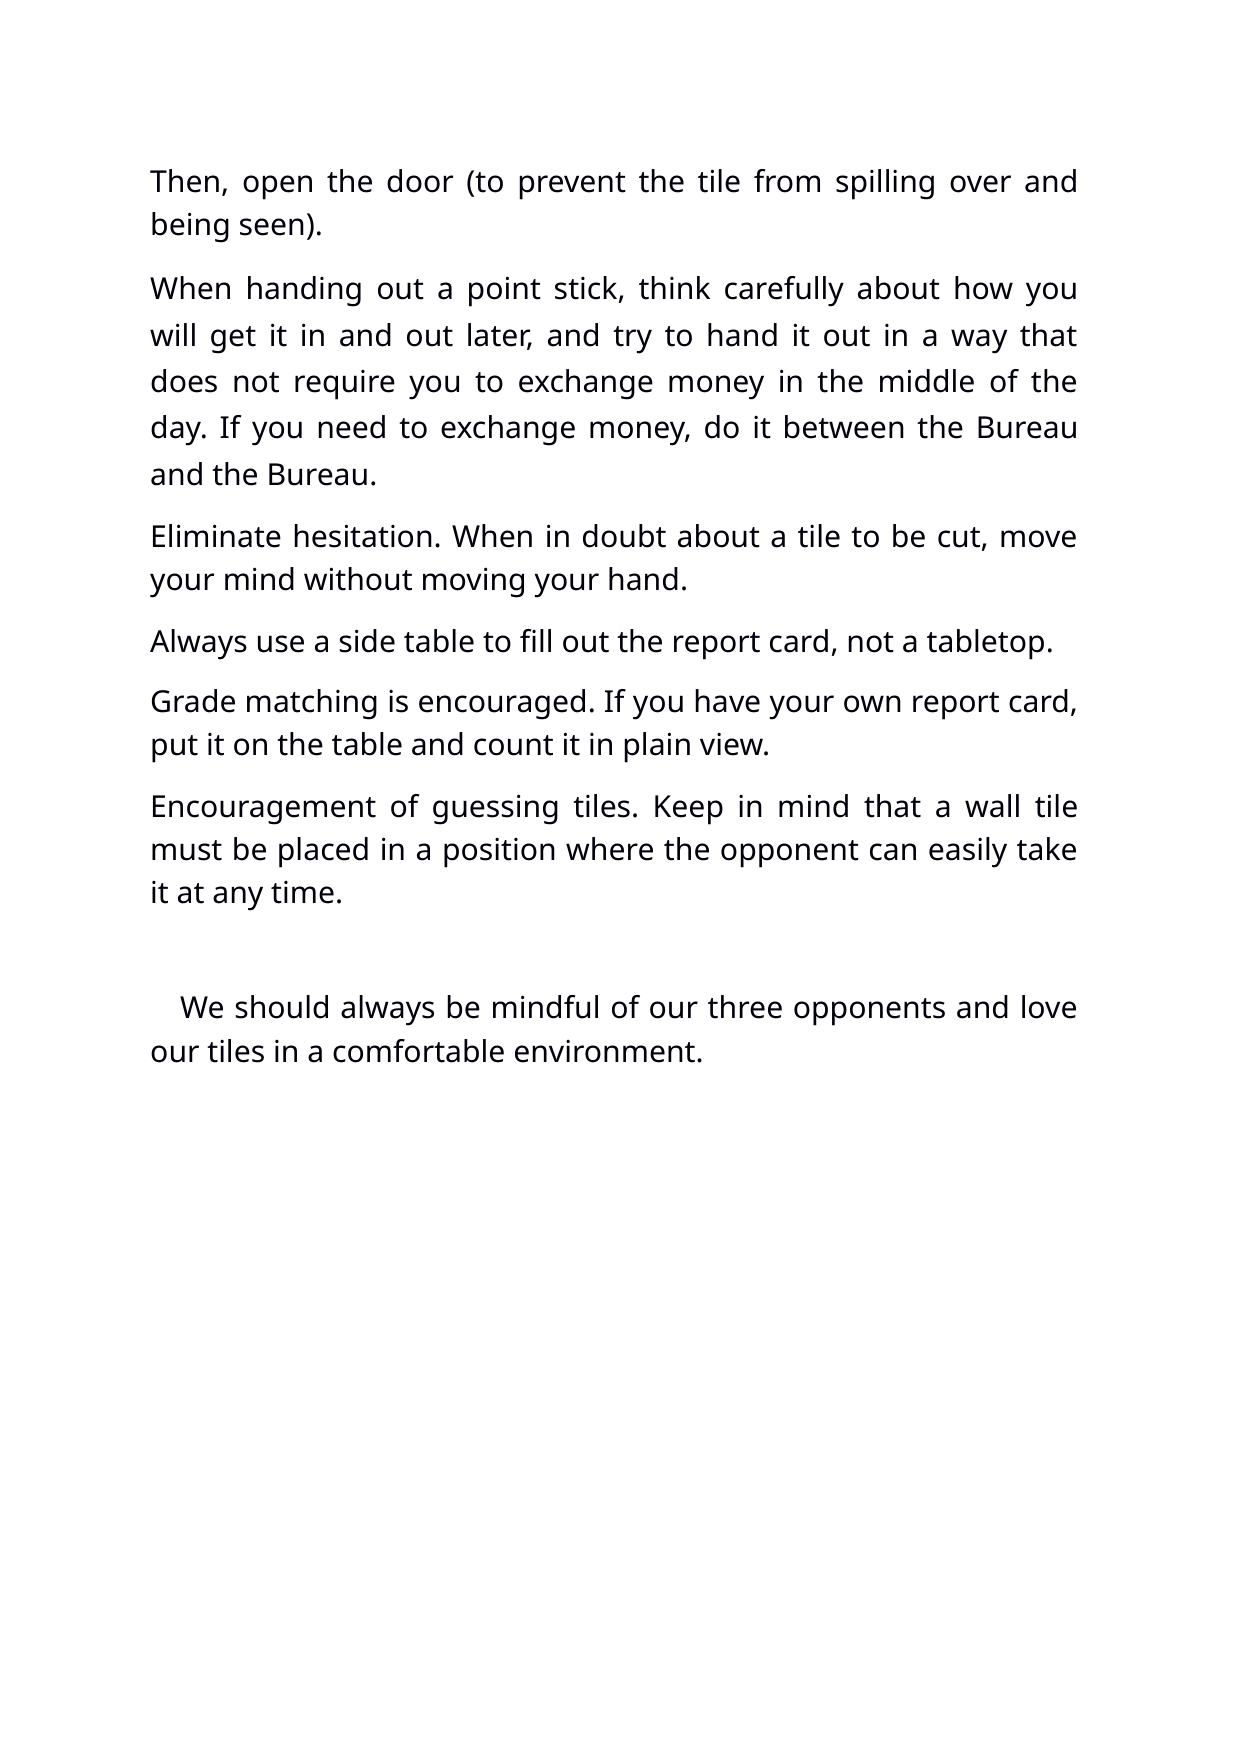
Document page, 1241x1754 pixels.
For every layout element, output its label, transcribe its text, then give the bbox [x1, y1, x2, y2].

text Grade matching is encouraged. If you have your own report card, put it on the table and count it in plain view. [150, 677, 1079, 764]
text Eliminate hesitation. When in doubt about a tile to be cut, move your mind without moving your hand. [150, 513, 1079, 599]
text We should always be mindful of our three opponents and love our tiles in a comfortable environment. [150, 983, 1079, 1071]
text Always use a side table to fill out the report card, not a tabletop. [150, 618, 1079, 661]
text Then, open the door (to prevent the tile from spilling over and being seen). [150, 158, 1079, 244]
text When handing out a point stick, think carefully about how you will get it in and out later, and try to hand it out in a way that does not require you to exchange money in the middle of the day. If you need to exchange money, do it between the Bureau and the Bureau. [150, 263, 1079, 494]
text Encouragement of guessing tiles. Keep in mind that a wall tile must be placed in a position where the opponent can easily take it at any time. [150, 783, 1079, 912]
